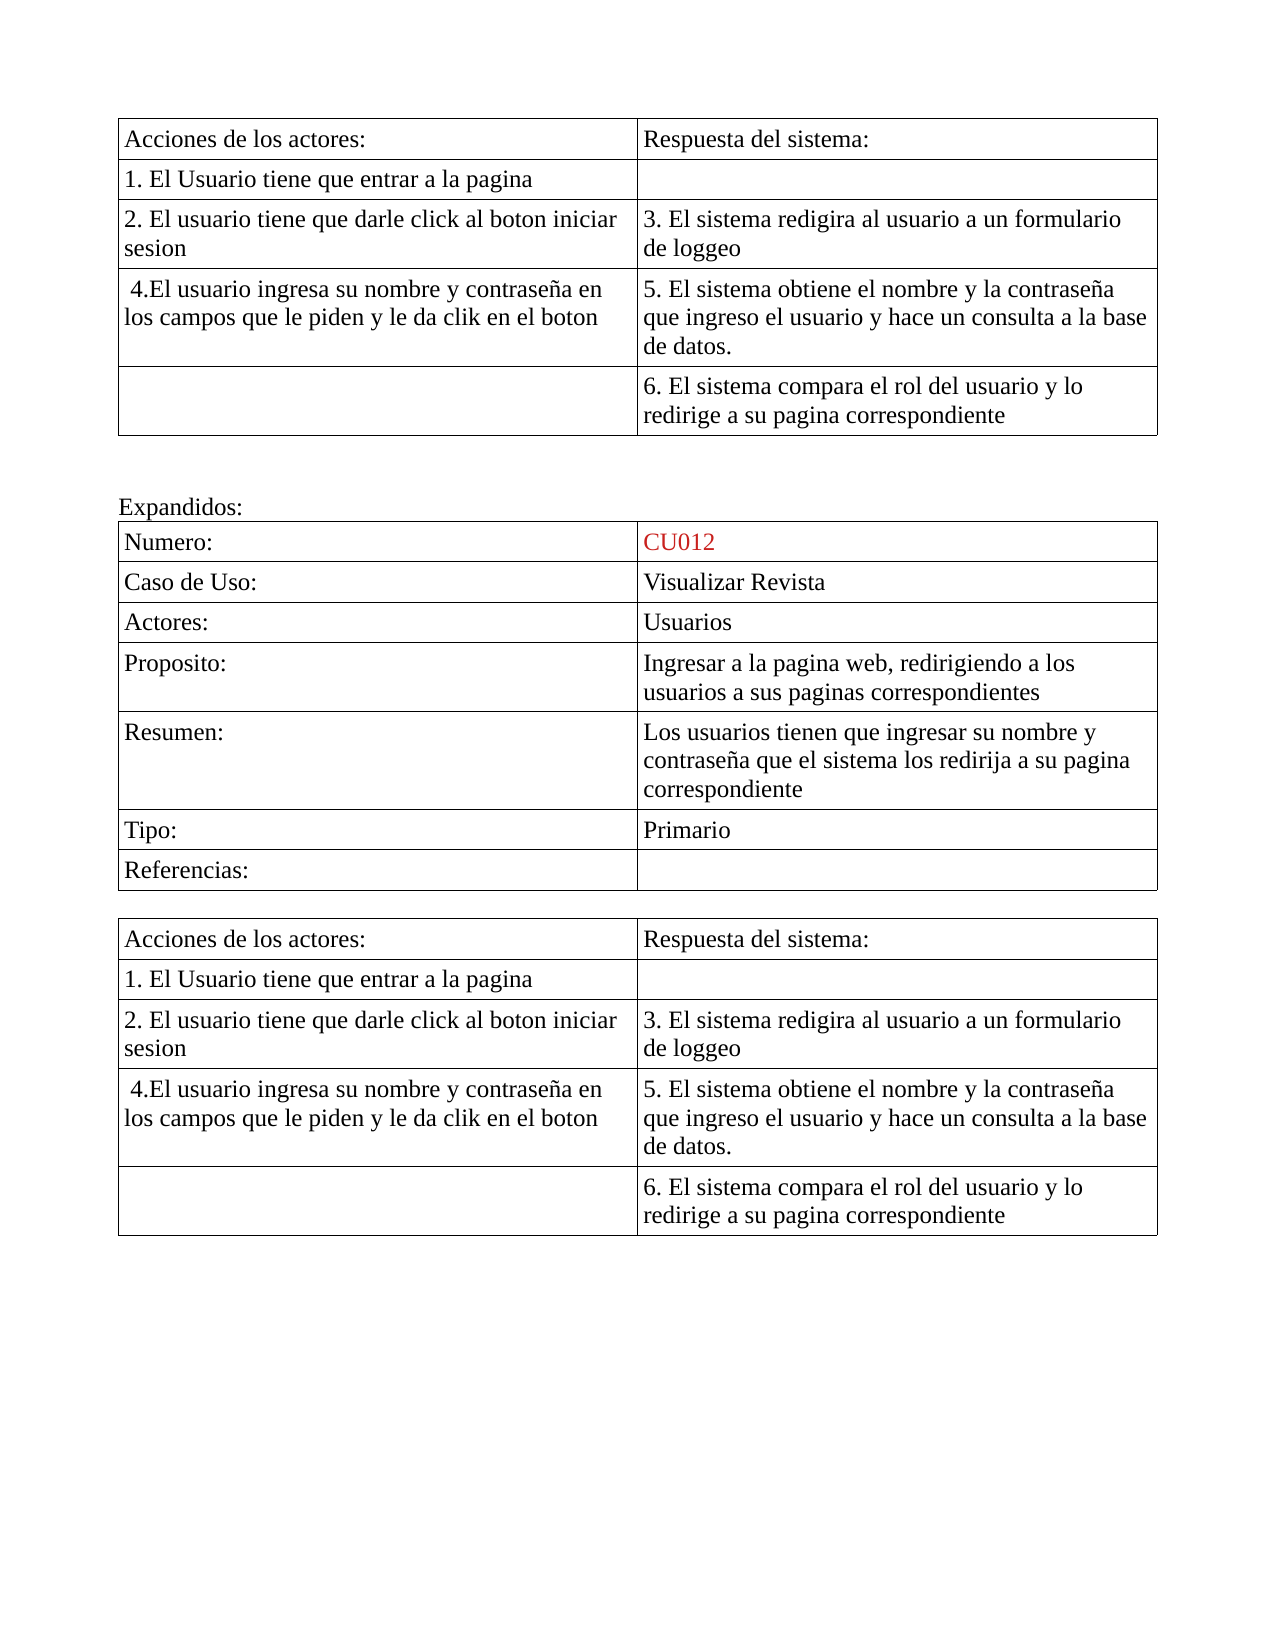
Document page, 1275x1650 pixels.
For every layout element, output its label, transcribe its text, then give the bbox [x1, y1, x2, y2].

table_cell [638, 960, 1157, 999]
table_cell Proposito: [119, 643, 637, 711]
text Expandidos: [118, 492, 1157, 521]
table_cell 6. El sistema compara el rol del usuario y lo redirige a su pagina correspondiente [638, 1167, 1157, 1235]
table_header Acciones de los actores: [119, 919, 637, 959]
table_header CU012 [638, 522, 1157, 561]
table_cell Tipo: [119, 810, 637, 849]
table_cell Primario [638, 810, 1157, 849]
table_cell Los usuarios tienen que ingresar su nombre y contraseña que el sistema los redirija a su pagina correspondiente [638, 712, 1157, 809]
table_header Numero: [119, 522, 637, 561]
table_cell Visualizar Revista [638, 562, 1157, 602]
table_header Respuesta del sistema: [638, 919, 1157, 959]
table_cell 2. El usuario tiene que darle click al boton iniciar sesion [119, 1000, 637, 1068]
table_cell [638, 160, 1157, 199]
table_cell Usuarios [638, 603, 1157, 642]
table_cell Resumen: [119, 712, 637, 809]
table_cell 5. El sistema obtiene el nombre y la contraseña que ingreso el usuario y hace un consulta a la base de datos. [638, 1069, 1157, 1166]
table_cell Referencias: [119, 850, 637, 889]
table_cell 2. El usuario tiene que darle click al boton iniciar sesion [119, 200, 637, 268]
table_cell 1. El Usuario tiene que entrar a la pagina [119, 960, 637, 999]
table_cell Actores: [119, 603, 637, 642]
table_header Acciones de los actores: [119, 119, 637, 158]
table_cell 3. El sistema redigira al usuario a un formulario de loggeo [638, 200, 1157, 268]
table_cell 4.El usuario ingresa su nombre y contraseña en los campos que le piden y le da clik en el boton [119, 269, 637, 366]
table_cell [638, 850, 1157, 889]
table_cell 3. El sistema redigira al usuario a un formulario de loggeo [638, 1000, 1157, 1068]
table_cell 5. El sistema obtiene el nombre y la contraseña que ingreso el usuario y hace un consulta a la base de datos. [638, 269, 1157, 366]
table_cell 1. El Usuario tiene que entrar a la pagina [119, 160, 637, 199]
table_cell 4.El usuario ingresa su nombre y contraseña en los campos que le piden y le da clik en el boton [119, 1069, 637, 1166]
table_cell Ingresar a la pagina web, redirigiendo a los usuarios a sus paginas correspondientes [638, 643, 1157, 711]
table_cell [119, 1167, 637, 1235]
table_cell Caso de Uso: [119, 562, 637, 602]
table_header Respuesta del sistema: [638, 119, 1157, 158]
table_cell 6. El sistema compara el rol del usuario y lo redirige a su pagina correspondiente [638, 367, 1157, 435]
table_cell [119, 367, 637, 435]
